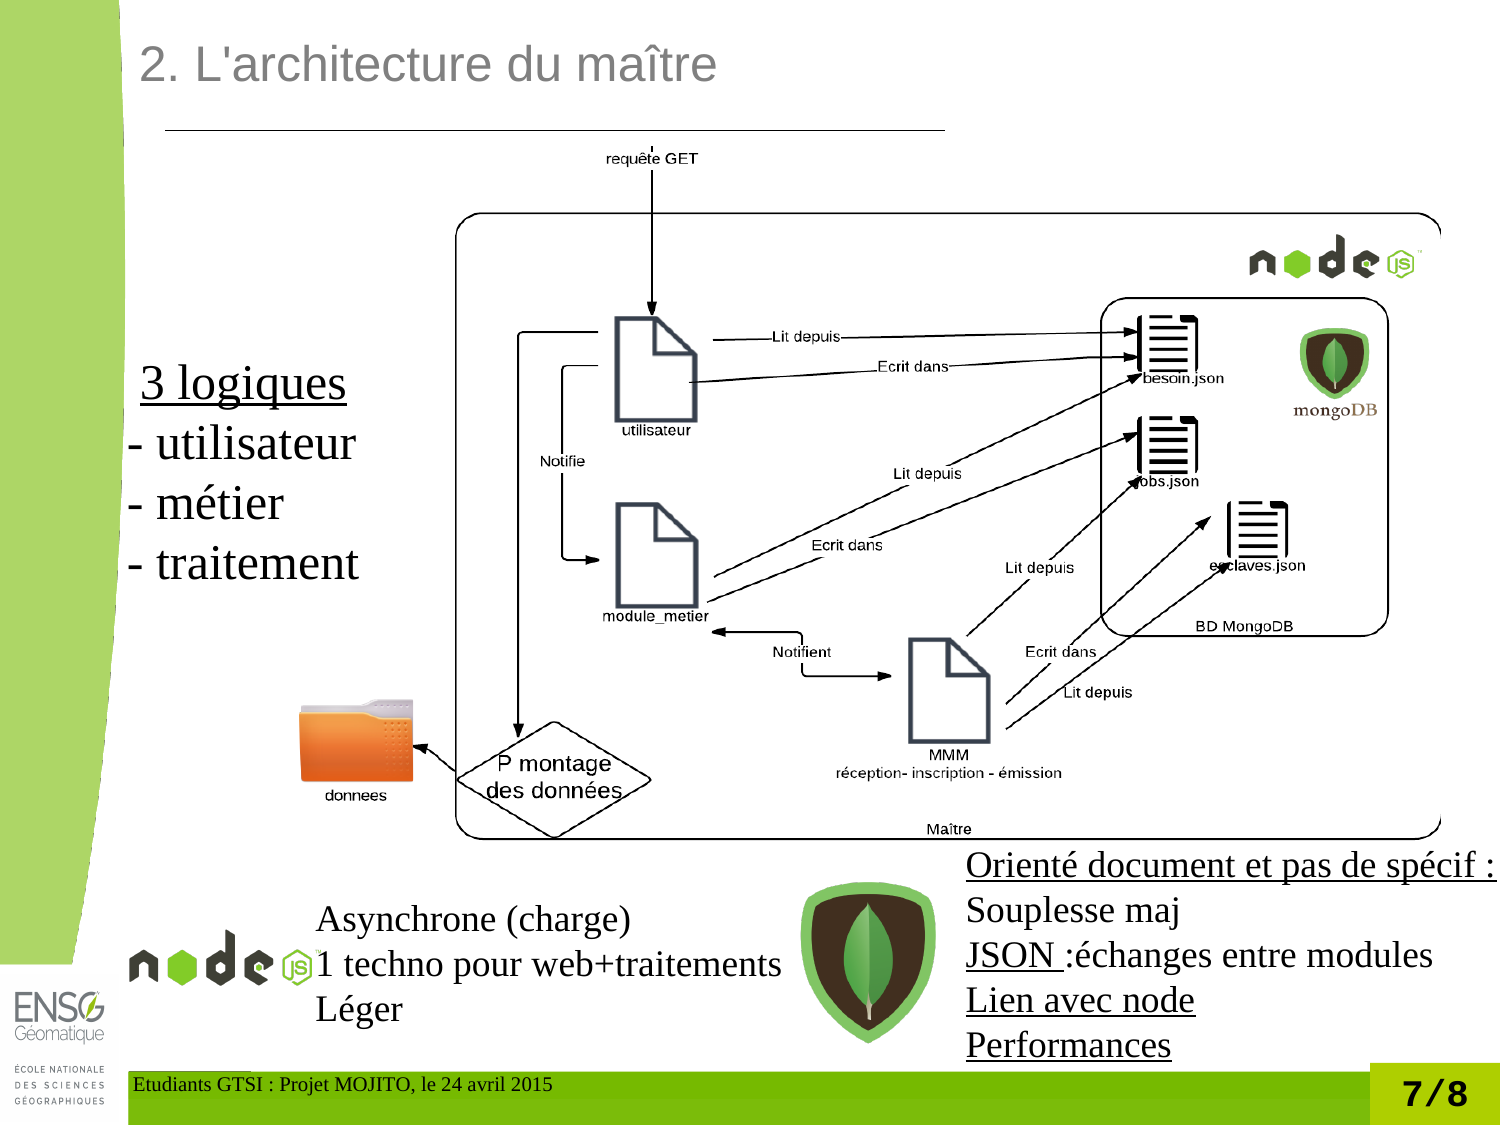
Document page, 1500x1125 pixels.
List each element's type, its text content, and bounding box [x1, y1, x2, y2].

text_box 3 logiques - utilisateur - métier - traitement [112, 342, 375, 598]
picture [0, 0, 1500, 1125]
title 2. L'architecture du maître [124, 0, 875, 131]
text_box Asynchrone (charge) 1 techno pour web+traitements Léger [300, 886, 791, 1037]
text_box Orienté document et pas de spécif : Souplesse maj JSON :échanges entre modules Lien avec node Performances [950, 832, 1500, 1073]
